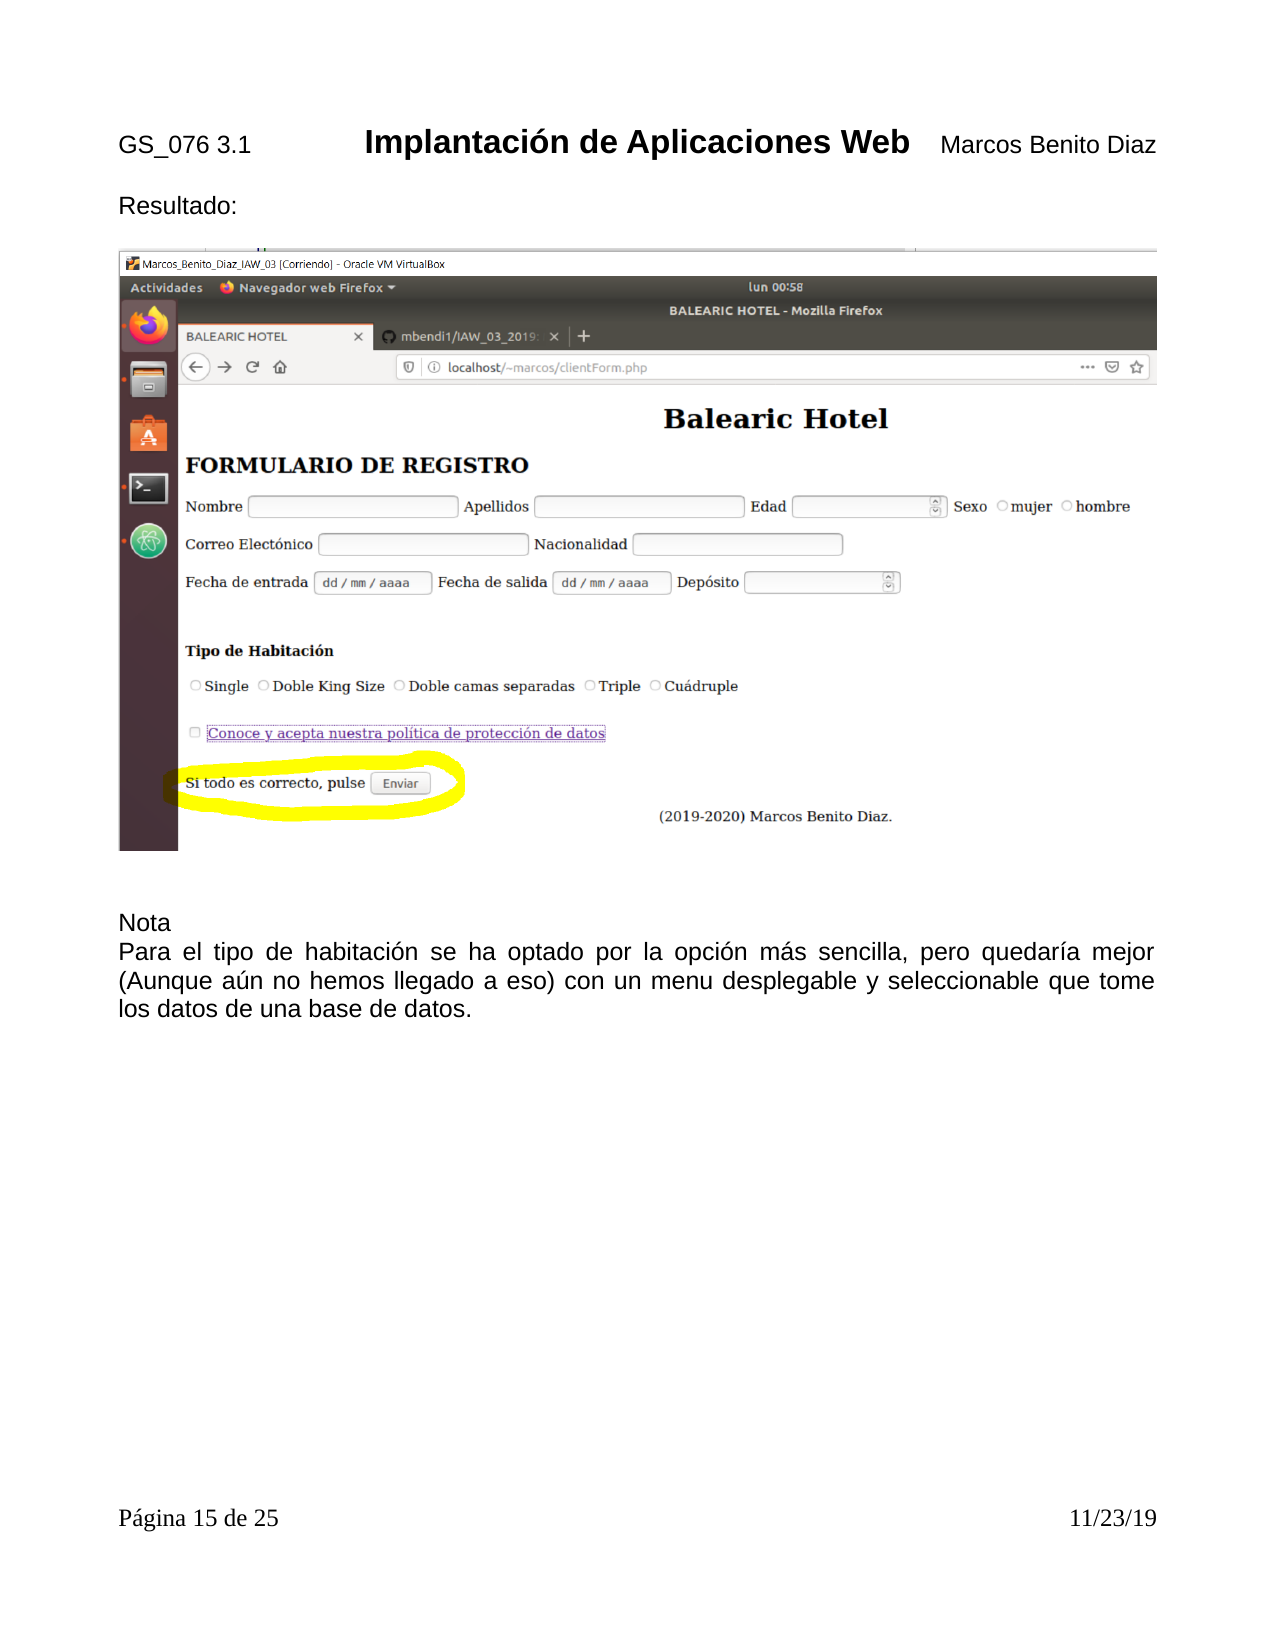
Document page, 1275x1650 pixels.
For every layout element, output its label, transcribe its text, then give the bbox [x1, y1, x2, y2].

text Resultado: [118, 191, 1157, 219]
picture [118, 248, 1157, 851]
text Nota [118, 908, 1157, 937]
text Para el tipo de habitación se ha optado por la opción más sencilla, pero quedaría mejor (Aunque aún no hemos llegado a eso) con un menu desplegable y seleccionable que tome los datos de una base de datos. [118, 937, 1157, 1023]
